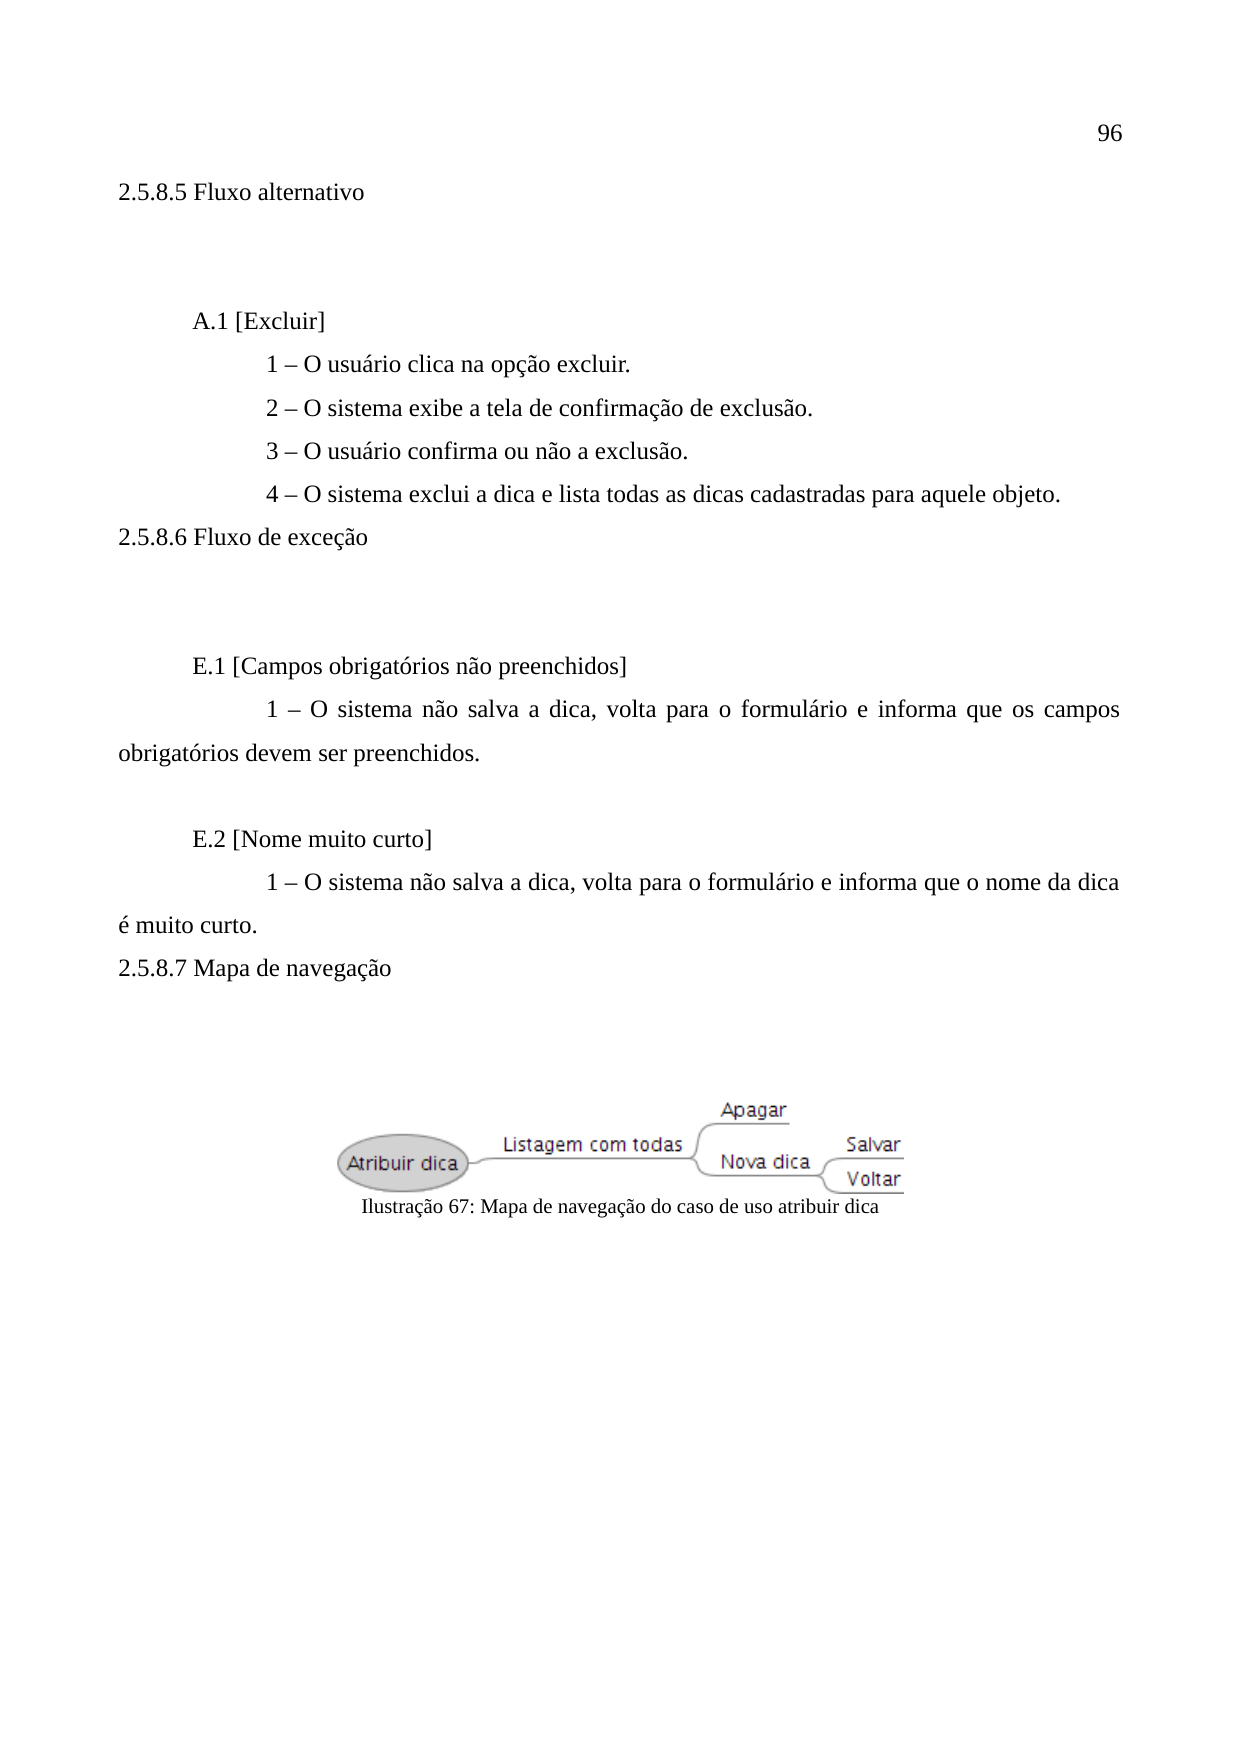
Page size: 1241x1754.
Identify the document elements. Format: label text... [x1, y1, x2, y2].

text Ilustração 67: Mapa de navegação do caso de uso atribuir dica [337, 1194, 904, 1218]
text 1 – O sistema não salva a dica, volta para o formulário e informa que o nome da dica é muito curto. [118, 867, 1122, 939]
text 1 – O sistema não salva a dica, volta para o formulário e informa que os campos obrigatórios devem ser preenchidos. [118, 694, 1122, 766]
subtitle Fluxo de exceção [118, 522, 1122, 551]
subtitle Fluxo alternativo [118, 177, 1122, 206]
text E.1 [Campos obrigatórios não preenchidos] [118, 651, 1122, 680]
text E.2 [Nome muito curto] [118, 824, 1122, 853]
text 2 – O sistema exibe a tela de confirmação de exclusão. [118, 393, 1122, 421]
text 3 – O usuário confirma ou não a exclusão. [118, 436, 1122, 464]
text A.1 [Excluir] [118, 306, 1122, 335]
picture [336, 1095, 904, 1194]
text 4 – O sistema exclui a dica e lista todas as dicas cadastradas para aquele objeto. [118, 479, 1122, 508]
subtitle Mapa de navegação [118, 953, 1122, 982]
text 1 – O usuário clica na opção excluir. [118, 349, 1122, 378]
